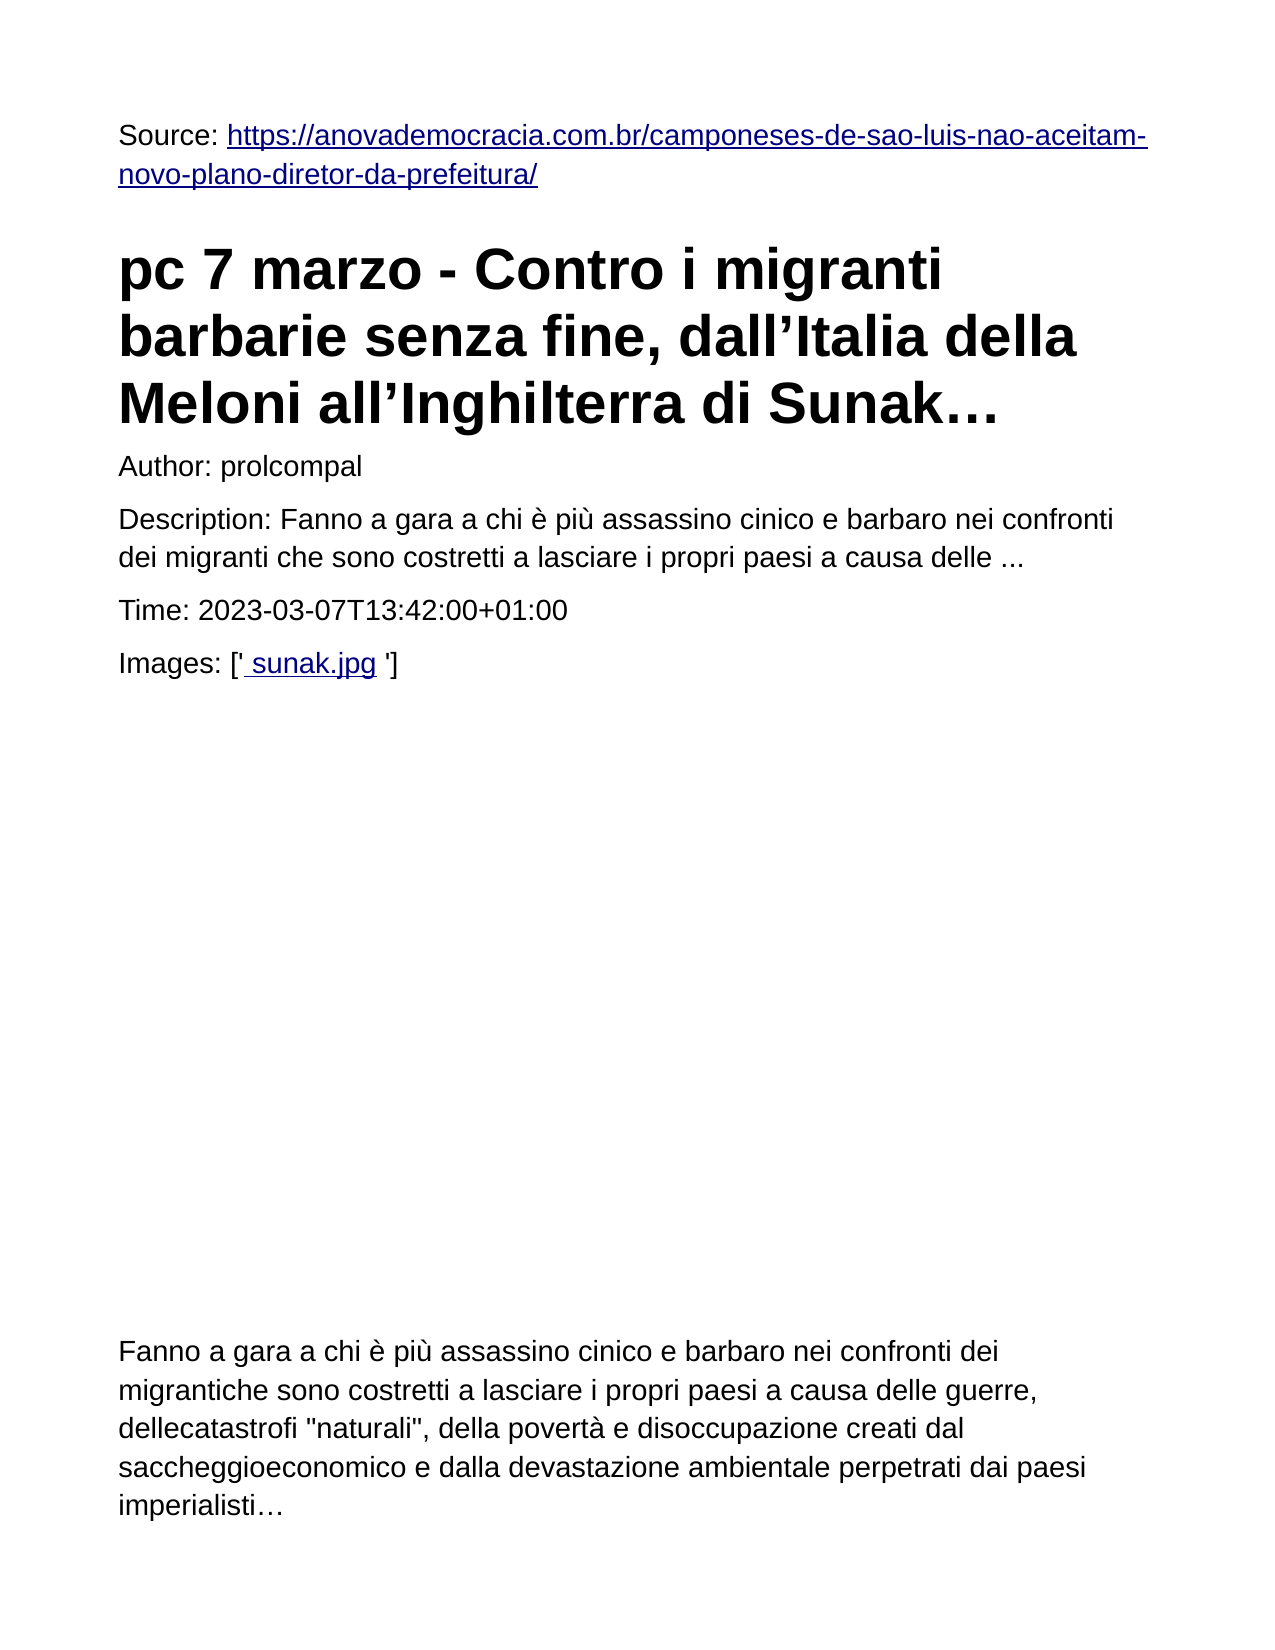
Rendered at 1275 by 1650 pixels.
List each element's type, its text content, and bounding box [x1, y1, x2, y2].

text Fanno a gara a chi è più assassino cinico e barbaro nei confronti dei migrantiche sono costretti a lasciare i propri paesi a causa delle guerre, dellecatastrofi "naturali", della povertà e disoccupazione creati dal saccheggioeconomico e dalla devastazione ambientale perpetrati dai paesi imperialisti… [118, 1334, 1157, 1522]
subtitle pc 7 marzo - Contro i migranti barbarie senza fine, dall’Italia della Meloni all’Inghilterra di Sunak… [118, 235, 1157, 436]
text Time: 2023-03-07T13:42:00+01:00 [118, 593, 1157, 627]
text Images: [' sunak.jpg '] [118, 646, 1157, 680]
text Author: prolcompal [118, 448, 1157, 482]
text Description: Fanno a gara a chi è più assassino cinico e barbaro nei confronti dei migranti che sono costretti a lasciare i propri paesi a causa delle ... [118, 502, 1157, 574]
text Source: https://anovademocracia.com.br/camponeses-de-sao-luis-nao-aceitam-novo-plano-diretor-da-prefeitura/ [118, 118, 1157, 190]
